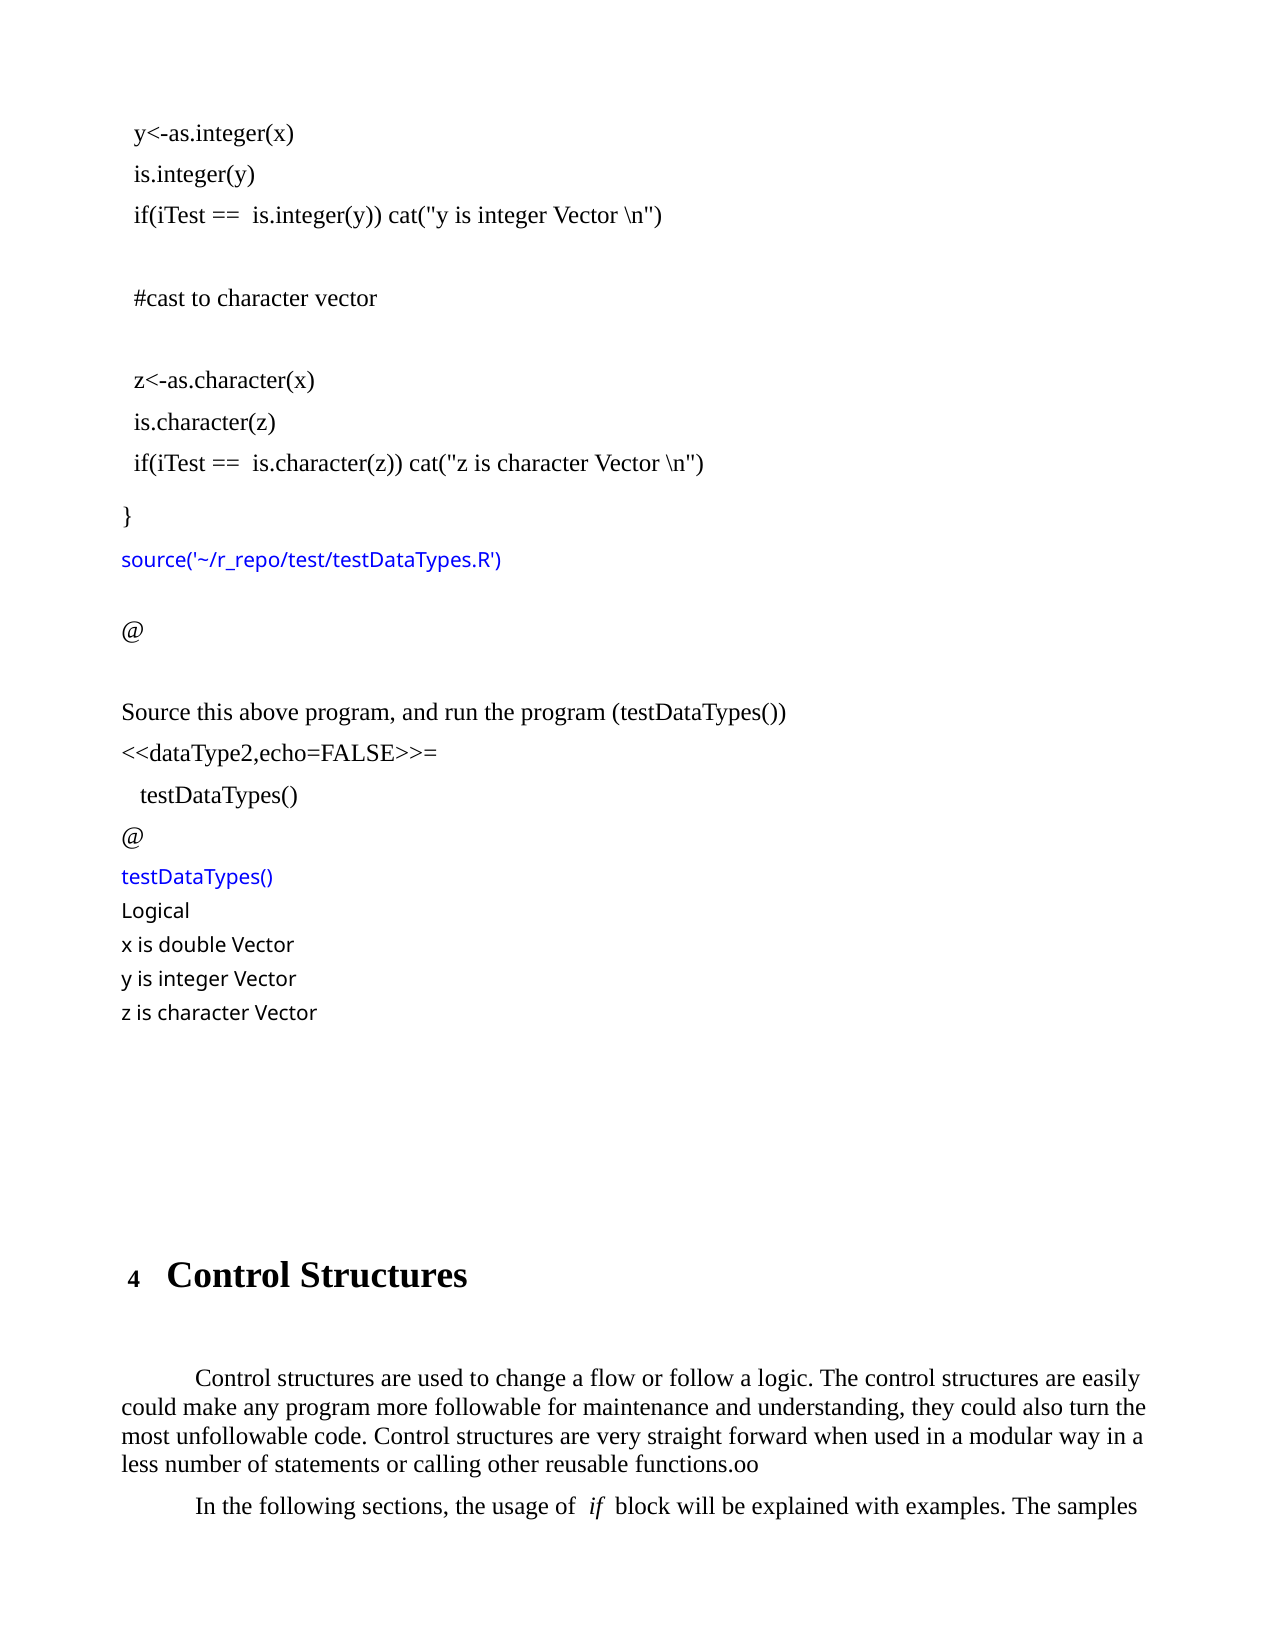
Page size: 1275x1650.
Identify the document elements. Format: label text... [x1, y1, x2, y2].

text @ [121, 821, 1158, 850]
text <<dataType2,echo=FALSE>>= [121, 738, 1158, 767]
text testDataTypes() [121, 780, 1158, 808]
text if(iTest == is.character(z)) cat("z is character Vector \n") [121, 448, 1158, 477]
text is.integer(y) [121, 159, 1158, 188]
text } [121, 489, 1158, 532]
table_cell [121, 1027, 402, 1084]
text Source this above program, and run the program (testDataTypes()) [121, 697, 1158, 726]
table_header [121, 1027, 139, 1055]
text if(iTest == is.integer(y)) cat("y is integer Vector \n") [121, 201, 1158, 229]
text @ [121, 615, 1158, 643]
table_header testDataTypes() Logical x is double Vector y is integer Vector z is character Vector [121, 862, 402, 1027]
text z<-as.character(x) [121, 366, 1158, 394]
text source('~/r_repo/test/testDataTypes.R') [121, 545, 1158, 573]
table_cell [121, 1084, 402, 1089]
text In the following sections, the usage of if block will be explained with examples. The samples [121, 1491, 1158, 1519]
subtitle Control Structures [121, 1252, 1158, 1295]
text #cast to character vector [121, 283, 1158, 312]
text Control structures are used to change a flow or follow a logic. The control structures are easily could make any program more followable for maintenance and understanding, they could also turn the most unfollowable code. Control structures are very straight forward when used in a modular way in a less number of statements or calling other reusable functions.oo [121, 1363, 1158, 1478]
text is.character(z) [121, 407, 1158, 436]
text y<-as.integer(x) [121, 118, 1158, 147]
